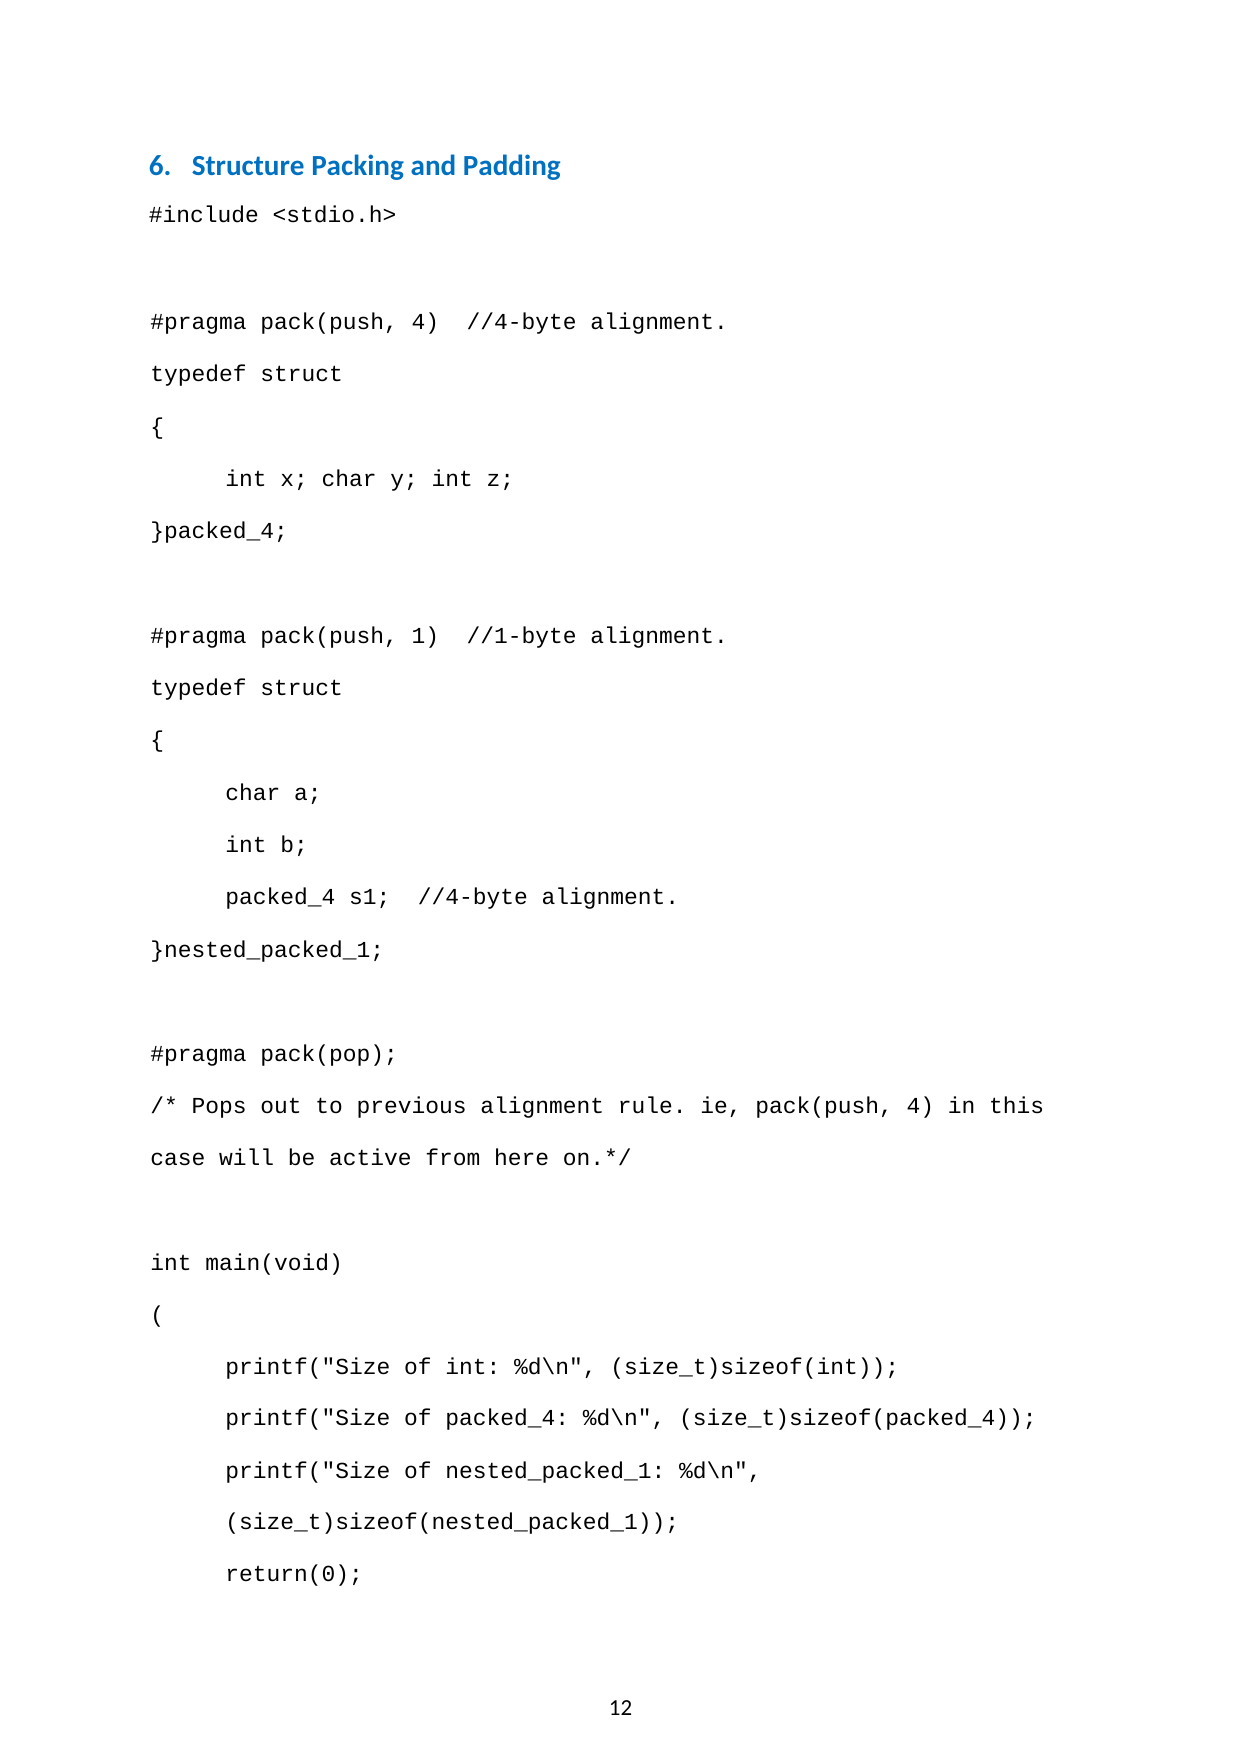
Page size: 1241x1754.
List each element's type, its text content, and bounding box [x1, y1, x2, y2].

text #include <stdio.h> [149, 203, 1073, 229]
text #pragma pack(pop); [150, 1043, 1090, 1068]
text { [150, 415, 1096, 441]
text #pragma pack(push, 1) //1-byte alignment. [150, 624, 1096, 650]
text /* Pops out to previous alignment rule. ie, pack(push, 4) in this case will be active from here on.*/ [150, 1095, 1090, 1172]
text }nested_packed_1; [150, 938, 1096, 964]
text char a; [150, 781, 1096, 807]
text { [150, 729, 1096, 755]
text #pragma pack(push, 4) //4-byte alignment. [150, 311, 1096, 336]
text typedef struct [150, 677, 1096, 702]
text printf("Size of int: %d\n", (size_t)sizeof(int)); printf("Size of packed_4: %d\n", (size_t)sizeof(packed_4)); [150, 1355, 1096, 1433]
text int x; char y; int z; [150, 467, 1096, 493]
text }packed_4; [150, 520, 1096, 546]
subtitle Structure Packing and Padding [149, 147, 1090, 183]
text return(0); [150, 1563, 1096, 1589]
text ( [150, 1303, 1096, 1329]
text int b; [150, 833, 1096, 859]
text typedef struct [150, 363, 1096, 389]
text int main(void) [150, 1251, 1096, 1277]
text printf("Size of nested_packed_1: %d\n", (size_t)sizeof(nested_packed_1)); [150, 1459, 1096, 1536]
text packed_4 s1; //4-byte alignment. [150, 886, 1096, 912]
